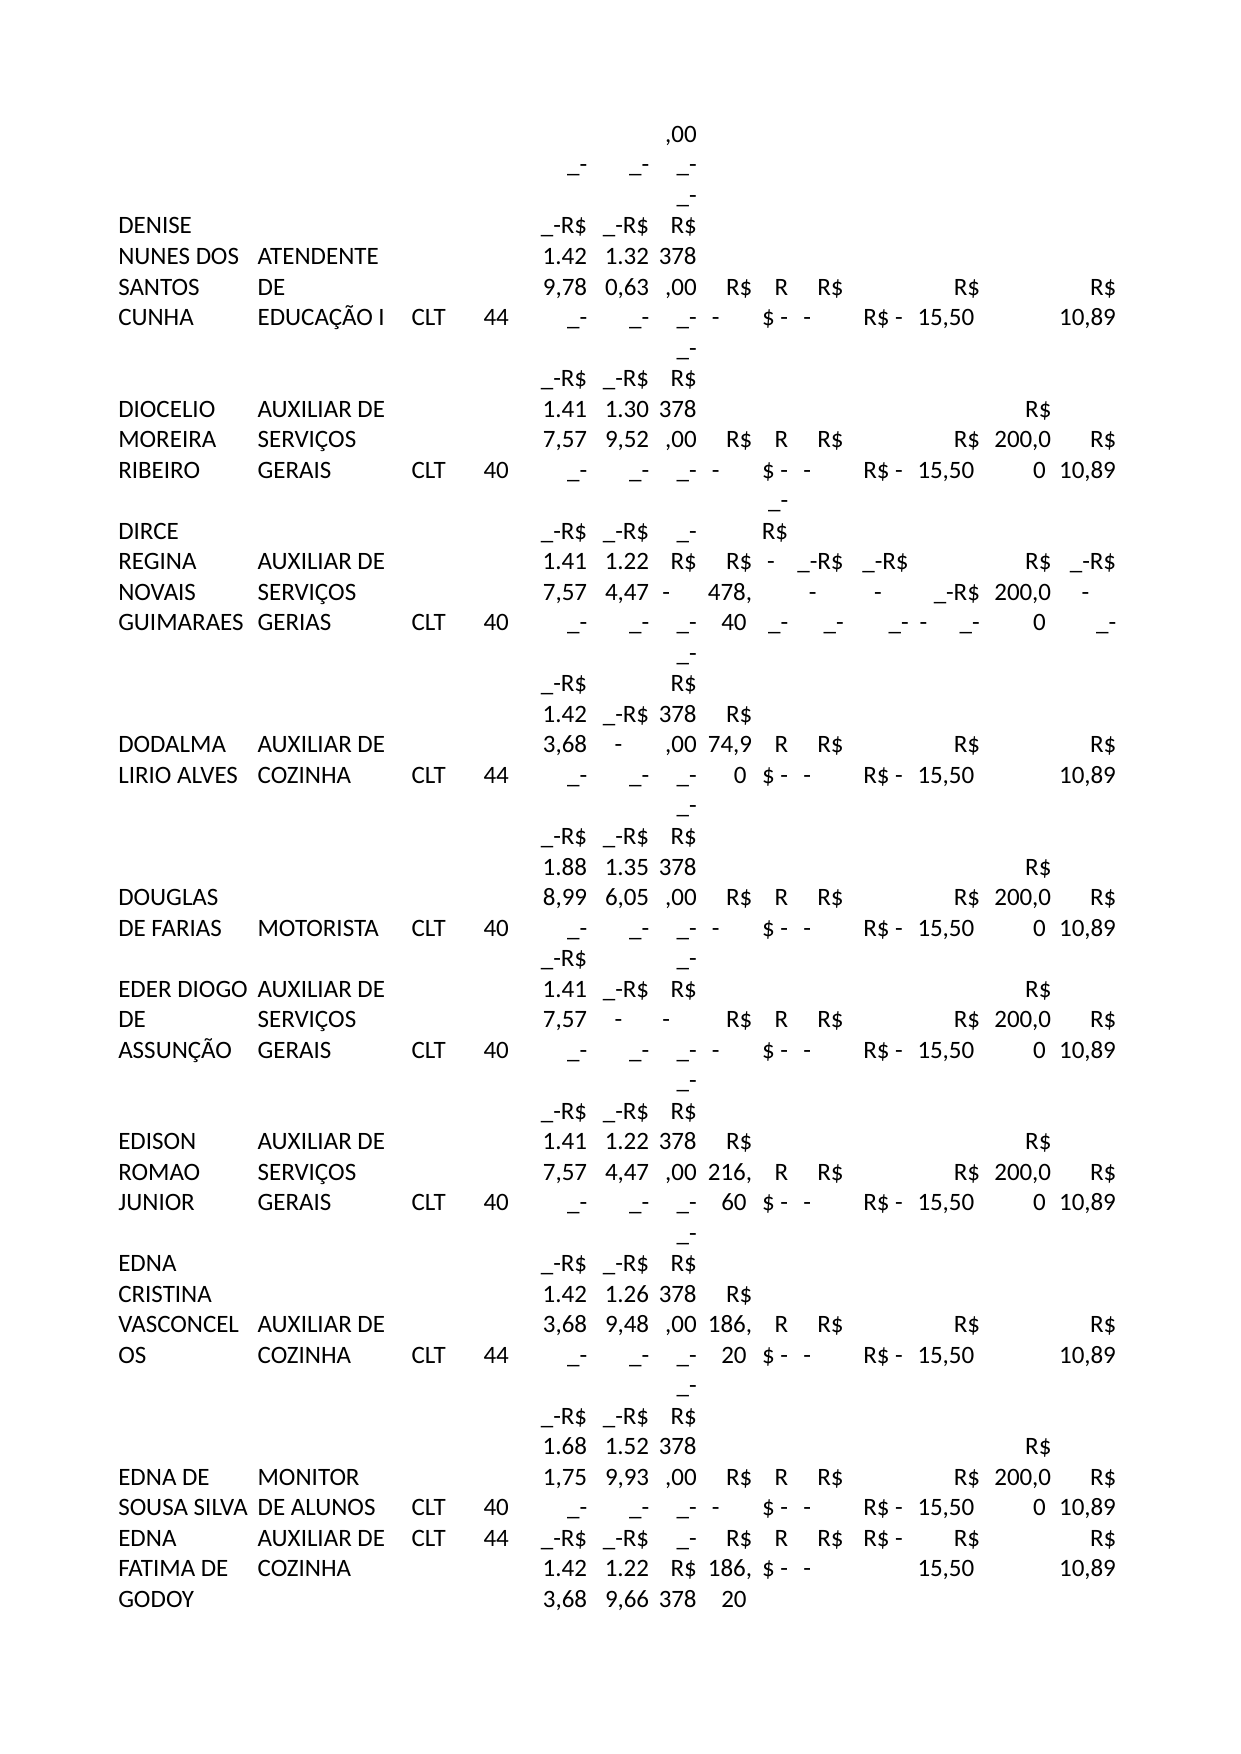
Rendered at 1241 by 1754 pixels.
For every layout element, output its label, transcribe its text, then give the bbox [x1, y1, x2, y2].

table_cell _-R$ 1.423,68 _- [528, 637, 590, 789]
table_cell R$ 10,89 [1054, 637, 1119, 789]
table_cell R$ - [755, 1217, 791, 1369]
table_cell _-R$ 1.417,57 _- [528, 484, 590, 637]
table_cell R$ 478,40 [700, 484, 755, 637]
table_cell _-R$ 378,00 _- [652, 1064, 699, 1217]
table_cell AUXILIAR DE COZINHA [254, 1522, 393, 1614]
table_cell _-R$ 1.224,47 _- [590, 484, 652, 637]
table_cell R$ - [791, 790, 846, 942]
table_cell _-R$ - _- [846, 484, 911, 637]
table_cell R$ 186,20 [700, 1522, 755, 1614]
table_cell _-R$ 1.356,05 _- [590, 790, 652, 942]
table_cell _-R$ 1.417,57 _- [528, 942, 590, 1064]
table_cell R$ - [846, 1370, 911, 1522]
table_cell _-R$ - _- [652, 484, 699, 637]
table_cell R$ - [791, 1064, 846, 1217]
table_cell R$ - [700, 332, 755, 484]
table_cell R$ 10,89 [1054, 790, 1119, 942]
table_cell R$ 200,00 [983, 790, 1054, 942]
table_cell [700, 118, 755, 179]
table_cell _-R$ 378,00 _- [652, 332, 699, 484]
table_cell R$ - [846, 942, 911, 1064]
table_cell [983, 1217, 1054, 1369]
table_cell R$ - [700, 942, 755, 1064]
table_cell MOTORISTA [254, 790, 393, 942]
table_cell R$ 15,50 [911, 942, 983, 1064]
table_cell R$ 15,50 [911, 790, 983, 942]
table_cell AUXILIAR DE SERVIÇOS GERAIS [254, 942, 393, 1064]
table_cell [755, 118, 791, 179]
table_cell AUXILIAR DE SERVIÇOS GERIAS [254, 484, 393, 637]
table_cell R$ 15,50 [911, 1522, 983, 1614]
table_cell MONITOR DE ALUNOS [254, 1370, 393, 1522]
table_cell R$ 216,60 [700, 1064, 755, 1217]
table_cell R$ - [791, 179, 846, 332]
table_cell R$ - [755, 179, 791, 332]
table_cell R$ - [755, 790, 791, 942]
table_cell _-R$ - _- [755, 484, 791, 637]
table_cell CLT [393, 1217, 464, 1369]
table_cell DENISE NUNES DOS SANTOS CUNHA [115, 179, 254, 332]
table_cell 44 [464, 637, 528, 789]
table_cell [846, 118, 911, 179]
table_cell CLT [393, 790, 464, 942]
table_cell EDNA DE SOUSA SILVA [115, 1370, 254, 1522]
table_cell _-R$ - _- [652, 942, 699, 1064]
table_cell CLT [393, 332, 464, 484]
table_cell [254, 118, 393, 179]
table_cell R$ - [846, 1522, 911, 1614]
table_cell _-R$ 1.224,47 _- [590, 1064, 652, 1217]
table_cell R$ - [846, 179, 911, 332]
table_cell _-R$ 1.320,63 _- [590, 179, 652, 332]
table_cell [115, 118, 254, 179]
table_cell R$ 200,00 [983, 1064, 1054, 1217]
table_cell R$ - [791, 942, 846, 1064]
table_cell R$ 10,89 [1054, 942, 1119, 1064]
table_cell _-R$ 1.529,93 _- [590, 1370, 652, 1522]
table_cell _- [528, 118, 590, 179]
table_cell [983, 179, 1054, 332]
table_cell R$ - [846, 1064, 911, 1217]
table_cell R$ - [846, 637, 911, 789]
table_cell EDER DIOGO DE ASSUNÇÃO [115, 942, 254, 1064]
table_cell [983, 637, 1054, 789]
table_cell _-R$ 1.229,66 [590, 1522, 652, 1614]
table_cell ,00 _- [652, 118, 699, 179]
table_cell AUXILIAR DE COZINHA [254, 1217, 393, 1369]
table_cell R$ - [846, 790, 911, 942]
table_cell R$ 186,20 [700, 1217, 755, 1369]
table_cell AUXILIAR DE COZINHA [254, 637, 393, 789]
table_cell R$ 15,50 [911, 637, 983, 789]
table_cell R$ 200,00 [983, 332, 1054, 484]
table_cell _-R$ 378 [652, 1522, 699, 1614]
table_cell _-R$ 1.423,68 _- [528, 1217, 590, 1369]
table_cell _-R$ 378,00 _- [652, 1370, 699, 1522]
table_cell R$ 10,89 [1054, 1064, 1119, 1217]
table_cell 40 [464, 484, 528, 637]
table_cell _-R$ 1.309,52 _- [590, 332, 652, 484]
table_cell R$ 10,89 [1054, 1217, 1119, 1369]
table_cell _-R$ 1.429,78 _- [528, 179, 590, 332]
table_cell R$ 10,89 [1054, 1522, 1119, 1614]
table_cell R$ 200,00 [983, 942, 1054, 1064]
table_cell _-R$ 1.269,48 _- [590, 1217, 652, 1369]
table_cell [791, 118, 846, 179]
table_cell R$ - [791, 332, 846, 484]
table_cell _-R$ - _- [911, 484, 983, 637]
table_cell _-R$ 1.417,57 _- [528, 1064, 590, 1217]
table_cell R$ - [755, 332, 791, 484]
table_cell _-R$ - _- [791, 484, 846, 637]
table_cell R$ - [755, 1064, 791, 1217]
table_cell CLT [393, 1370, 464, 1522]
table_cell R$ 15,50 [911, 1064, 983, 1217]
table_cell 40 [464, 790, 528, 942]
table_cell 44 [464, 1522, 528, 1614]
table_cell [464, 118, 528, 179]
table_cell 40 [464, 332, 528, 484]
table_cell R$ 15,50 [911, 332, 983, 484]
table_cell R$ 200,00 [983, 484, 1054, 637]
table_cell R$ 15,50 [911, 1217, 983, 1369]
table_cell _-R$ 378,00 _- [652, 179, 699, 332]
table_cell R$ - [791, 1217, 846, 1369]
table_cell 40 [464, 942, 528, 1064]
table_cell R$ - [700, 1370, 755, 1522]
table_cell 40 [464, 1064, 528, 1217]
table_cell [983, 118, 1054, 179]
table_cell R$ - [755, 1522, 791, 1614]
table_cell _-R$ 378,00 _- [652, 637, 699, 789]
table_cell _-R$ 1.423,68 [528, 1522, 590, 1614]
table_cell R$ 10,89 [1054, 332, 1119, 484]
table_cell EDNA FATIMA DE GODOY [115, 1522, 254, 1614]
table_cell R$ 10,89 [1054, 1370, 1119, 1522]
table_cell R$ - [791, 1522, 846, 1614]
table_cell DODALMA LIRIO ALVES [115, 637, 254, 789]
table_cell EDNA CRISTINA VASCONCELOS [115, 1217, 254, 1369]
table_cell CLT [393, 179, 464, 332]
table_cell [983, 1522, 1054, 1614]
table_cell R$ - [791, 1370, 846, 1522]
table_cell DIRCE REGINA NOVAIS GUIMARAES [115, 484, 254, 637]
table_cell CLT [393, 942, 464, 1064]
table_cell DOUGLAS DE FARIAS [115, 790, 254, 942]
table_cell _-R$ - _- [590, 942, 652, 1064]
table_cell [1054, 118, 1119, 179]
table_cell [911, 118, 983, 179]
table_cell R$ - [755, 1370, 791, 1522]
table_cell R$ 200,00 [983, 1370, 1054, 1522]
table_cell _- [590, 118, 652, 179]
table_cell ATENDENTE DE EDUCAÇÃO I [254, 179, 393, 332]
table_cell _-R$ 1.417,57 _- [528, 332, 590, 484]
table_cell R$ 15,50 [911, 179, 983, 332]
table_cell EDISON ROMAO JUNIOR [115, 1064, 254, 1217]
table_cell R$ - [755, 942, 791, 1064]
table_cell _-R$ 1.681,75 _- [528, 1370, 590, 1522]
table_cell R$ 15,50 [911, 1370, 983, 1522]
table_cell R$ - [791, 637, 846, 789]
table_cell R$ 10,89 [1054, 179, 1119, 332]
table_cell 44 [464, 1217, 528, 1369]
table_cell _-R$ 378,00 _- [652, 1217, 699, 1369]
table_cell [393, 118, 464, 179]
table_cell _-R$ 378,00 _- [652, 790, 699, 942]
table_cell AUXILIAR DE SERVIÇOS GERAIS [254, 1064, 393, 1217]
table_cell R$ - [755, 637, 791, 789]
table_cell _-R$ - _- [590, 637, 652, 789]
table_cell CLT [393, 1064, 464, 1217]
table_cell CLT [393, 637, 464, 789]
table_cell 40 [464, 1370, 528, 1522]
table_cell _-R$ - _- [1054, 484, 1119, 637]
table_cell 44 [464, 179, 528, 332]
table_cell AUXILIAR DE SERVIÇOS GERAIS [254, 332, 393, 484]
table_cell R$ - [846, 1217, 911, 1369]
table_cell CLT [393, 484, 464, 637]
table_cell DIOCELIO MOREIRA RIBEIRO [115, 332, 254, 484]
table_cell CLT [393, 1522, 464, 1614]
table_cell R$ - [846, 332, 911, 484]
table_cell R$ - [700, 179, 755, 332]
table_cell R$ 74,90 [700, 637, 755, 789]
table_cell R$ - [700, 790, 755, 942]
table_cell _-R$ 1.888,99 _- [528, 790, 590, 942]
